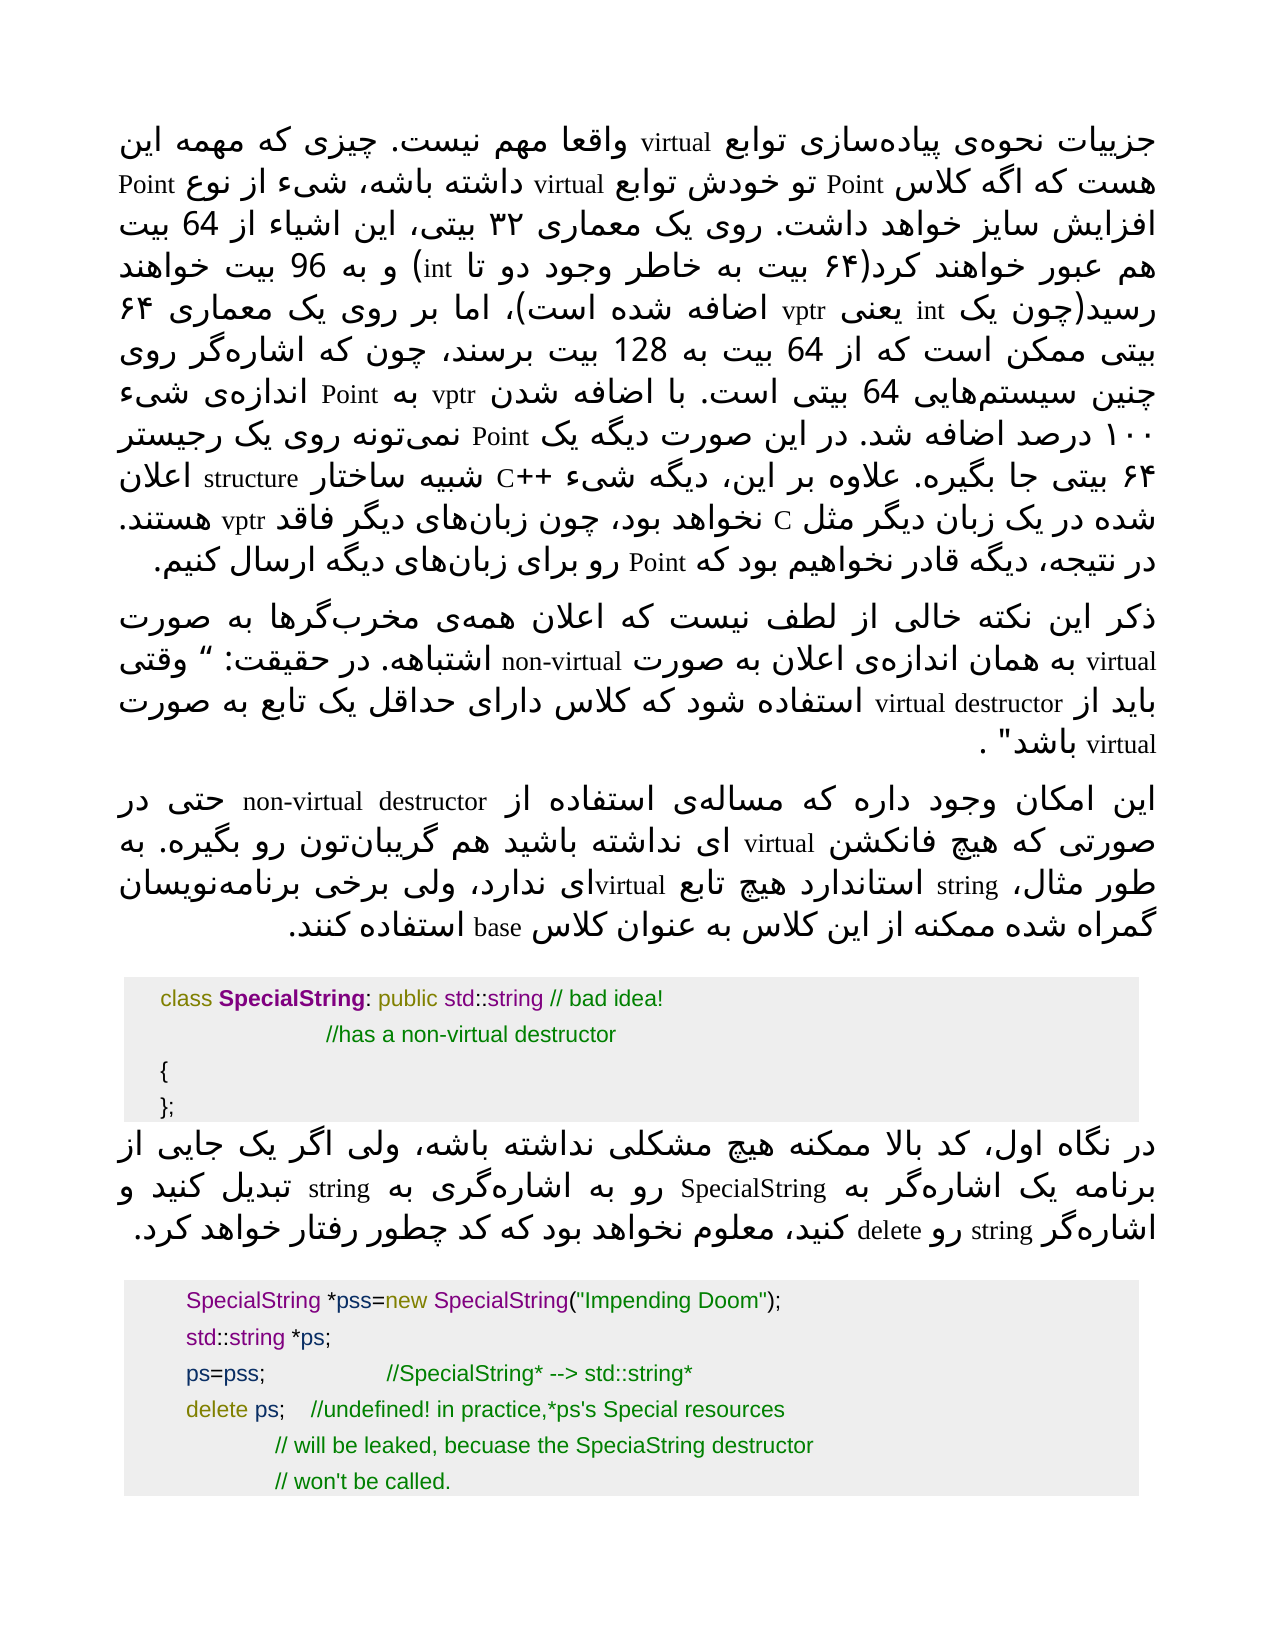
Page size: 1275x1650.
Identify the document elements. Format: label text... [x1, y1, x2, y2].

text std::string *ps; [124, 1316, 1139, 1352]
text //has a non-virtual destructor [124, 1013, 1139, 1049]
text // will be leaked, becuase the SpeciaString destructor [124, 1424, 1139, 1460]
text delete ps; //undefined! in practice,*ps's Special resources [124, 1388, 1139, 1424]
text SpecialString *pss=new SpecialString("Impending Doom"); [124, 1280, 1139, 1316]
text { [124, 1049, 1139, 1086]
text class SpecialString: public std::string // bad idea! [124, 977, 1139, 1013]
text }; [124, 1086, 1139, 1122]
text جزییات نحوه‌ی پیاده‌سازی توابع virtual واقعا مهم نیست. چیزی که مهمه این هست که اگه کلاس Point تو خودش توابع virtual داشته باشه، شیء‌ از نوع Point افزایش سایز خواهد داشت. روی یک معماری ۳۲ بیتی، این اشیاء از 64 بیت هم عبور خواهند کرد(۶۴ بیت به خاطر وجود دو تا int) و به 96 بیت خواهند رسید(چون یک int یعنی vptr اضافه شده است)، اما بر روی یک معماری ۶۴ بیتی ممکن است که از 64 بیت به 128 بیت برسند، چون که اشاره‌گر روی چنین سیستم‌هایی 64 بیتی است. با اضافه شدن vptr به Point اندازه‌ی شیء ۱۰۰ درصد اضافه شد. در این صورت دیگه یک Point نمی‌تونه روی یک رجیستر ۶۴ بیتی جا بگیره. علاوه بر این، دیگه شیء ++C شبیه ساختار structure اعلان شده در یک زبان دیگر مثل C نخواهد بود، چون زبان‌های دیگر فاقد vptr هستند. در نتیجه، دیگه قادر نخواهیم بود که Point رو برای زبان‌های دیگه ارسال کنیم. [118, 118, 1157, 580]
text این امکان وجود داره که مساله‌ی استفاده از non-virtual destructor حتی در صورتی که هیچ فانکشن virtual ای نداشته باشید هم گریبان‌تون رو بگیره. به طور مثال، string استاندارد هیچ تابع virtual‌ای ندارد، ولی برخی برنامه‌نویسان گمراه شده ممکنه از این کلاس به عنوان کلاس base استفاده کنند. [118, 777, 1157, 945]
text ps=pss; //SpecialString* --> std::string* [124, 1352, 1139, 1388]
text در نگاه اول، کد بالا ممکنه هیچ مشکلی نداشته باشه، ولی اگر یک جایی از برنامه یک اشاره‌گر به SpecialString رو به اشاره‌گری به string تبدیل کنید و اشاره‌گر string رو delete کنید، معلوم نخواهد بود که کد چطور رفتار خواهد کرد. [118, 1122, 1157, 1248]
text // won't be called. [124, 1460, 1139, 1496]
text ذکر این نکته خالی از لطف نیست که اعلان همه‌ی مخرب‌گر‌ها به صورت virtual به همان اندازه‌ی اعلان به صورت non-virtual اشتباهه. در حقیقت: “ وقتی باید از virtual destructor استفاده شود که کلاس دارای حداقل یک تابع به صورت virtual باشد" . [118, 594, 1157, 762]
